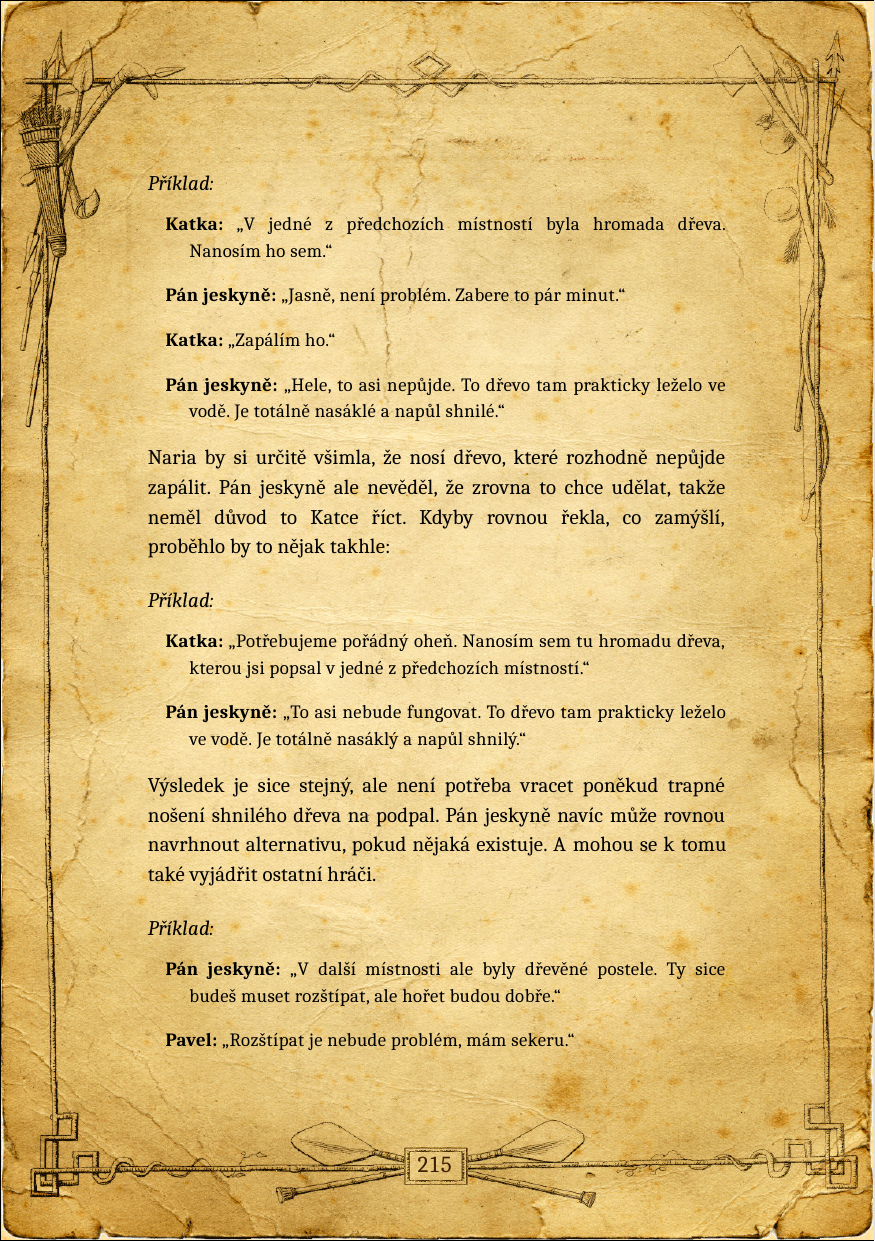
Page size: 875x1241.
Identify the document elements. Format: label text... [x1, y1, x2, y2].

text Výsledek je sice stejný, ale není potřeba vracet poněkud trapné nošení shnilého dřeva na podpal. Pán jeskyně navíc může rovnou navrhnout alternativu, pokud nějaká existuje. A⁠ mohou se k⁠ tomu také vyjádřit ostatní hráči. [148, 773, 726, 887]
text Příklad: [148, 589, 726, 613]
text Pán jeskyně: „V⁠ další místnosti ale byly dřevěné postele. Ty sice budeš muset rozštípat, ale hořet budou dobře.“ [165, 958, 726, 1007]
picture [1, 1, 874, 1240]
text Katka: „Potřebujeme pořádný oheň. Nanosím sem tu hromadu dřeva, kterou jsi popsal v⁠ jedné z⁠ předchozích místností.“ [165, 630, 726, 679]
text Katka: „Zapálím ho.“ [165, 329, 726, 351]
text Pán jeskyně: „Hele, to asi nepůjde. To dřevo tam prakticky leželo ve vodě. Je totálně nasáklé a⁠ napůl shnilé.“ [165, 374, 726, 422]
text Příklad: [148, 172, 726, 196]
text Příklad: [148, 917, 726, 941]
text Naria by si určitě všimla, že nosí dřevo, které rozhodně nepůjde zapálit. Pán jeskyně ale nevěděl, že zrovna to chce udělat, takže neměl důvod to Katce říct. Kdyby rovnou řekla, co zamýšlí, proběhlo by to nějak takhle: [148, 446, 726, 559]
text Pavel: „Rozštípat je nebude problém, mám sekeru.“ [165, 1030, 726, 1051]
text Pán jeskyně: „Jasně, není problém. Zabere to pár minut.“ [165, 285, 726, 306]
text Katka: „V⁠ jedné z⁠ předchozích místností byla hromada dřeva. Nanosím ho sem.“ [165, 213, 726, 262]
text Pán jeskyně: „To asi nebude fungovat. To dřevo tam prakticky leželo ve vodě. Je totálně nasáklý a⁠ napůl shnilý.“ [165, 702, 726, 750]
